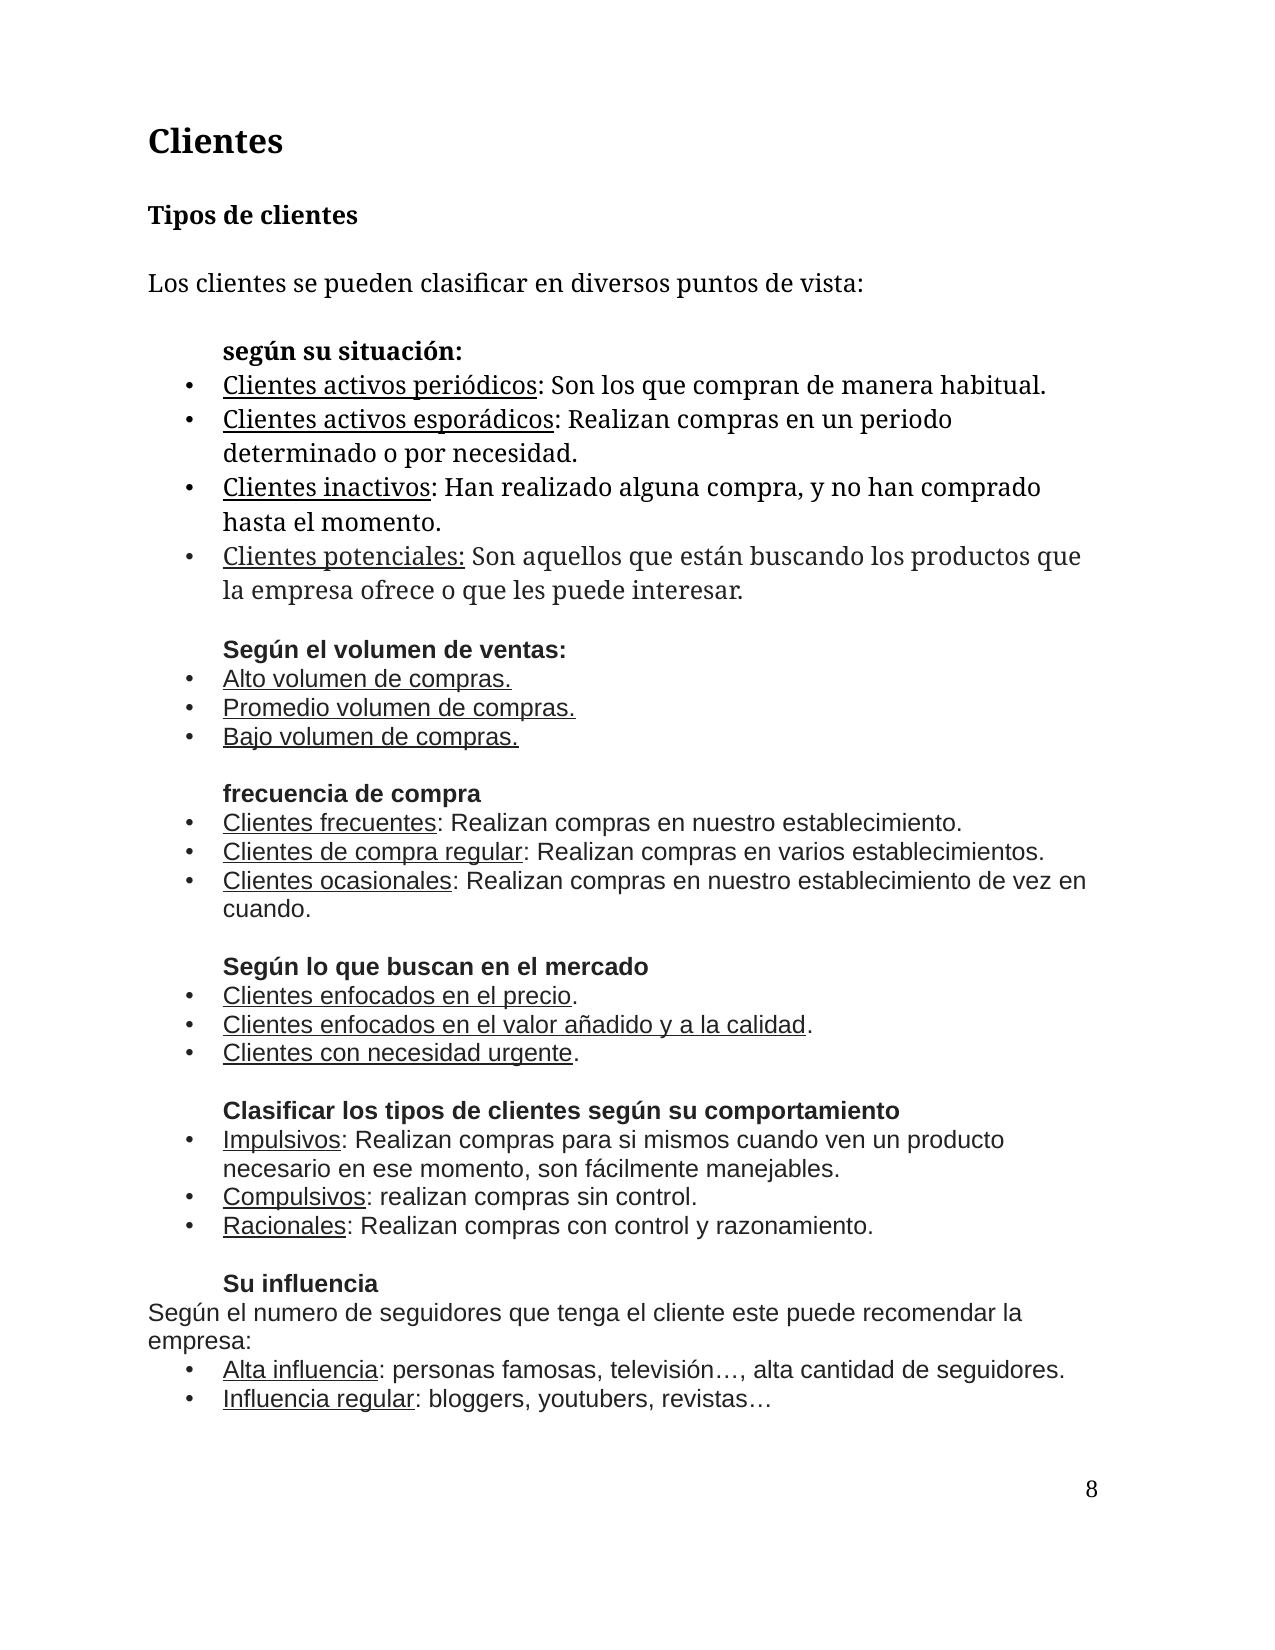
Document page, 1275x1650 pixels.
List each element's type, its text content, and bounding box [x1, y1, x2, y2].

list Influencia regular: bloggers, youtubers, revistas… [185, 1384, 1098, 1413]
list Clientes con necesidad urgente. [185, 1038, 1098, 1067]
text Su influencia [148, 1269, 1098, 1298]
list Promedio volumen de compras. [185, 693, 1098, 722]
list Clientes de compra regular: Realizan compras en varios establecimientos. [185, 837, 1098, 866]
text Los clientes se pueden clasificar en diversos puntos de vista: [148, 266, 1098, 300]
text Clientes [148, 118, 1098, 163]
text frecuencia de compra [148, 779, 1098, 808]
text según su situación: [148, 334, 1098, 368]
list Impulsivos: Realizan compras para si mismos cuando ven un producto necesario en ese momento, son fácilmente manejables. [185, 1125, 1098, 1182]
list Clientes ocasionales: Realizan compras en nuestro establecimiento de vez en cuando. [185, 866, 1098, 923]
text Clasificar los tipos de clientes según su comportamiento [148, 1096, 1098, 1125]
list Clientes activos esporádicos: Realizan compras en un periodo determinado o por necesidad. [185, 402, 1098, 470]
list Clientes inactivos: Han realizado alguna compra, y no han comprado hasta el momento. [185, 470, 1098, 538]
list Clientes frecuentes: Realizan compras en nuestro establecimiento. [185, 808, 1098, 837]
text Según lo que buscan en el mercado [148, 952, 1098, 981]
list Racionales: Realizan compras con control y razonamiento. [185, 1211, 1098, 1240]
list Alta influencia: personas famosas, televisión…, alta cantidad de seguidores. [185, 1355, 1098, 1384]
list Clientes enfocados en el valor añadido y a la calidad. [185, 1009, 1098, 1038]
list Clientes enfocados en el precio. [185, 981, 1098, 1009]
list Clientes potenciales: Son aquellos que están buscando los productos que la empresa ofrece o que les puede interesar. [185, 538, 1098, 606]
text Tipos de clientes [148, 198, 1098, 232]
list Bajo volumen de compras. [185, 722, 1098, 750]
list Clientes activos periódicos: Son los que compran de manera habitual. [185, 368, 1098, 402]
text Según el volumen de ventas: [148, 635, 1098, 664]
text Según el numero de seguidores que tenga el cliente este puede recomendar la empresa: [148, 1298, 1098, 1355]
list Alto volumen de compras. [185, 664, 1098, 693]
list Compulsivos: realizan compras sin control. [185, 1182, 1098, 1211]
